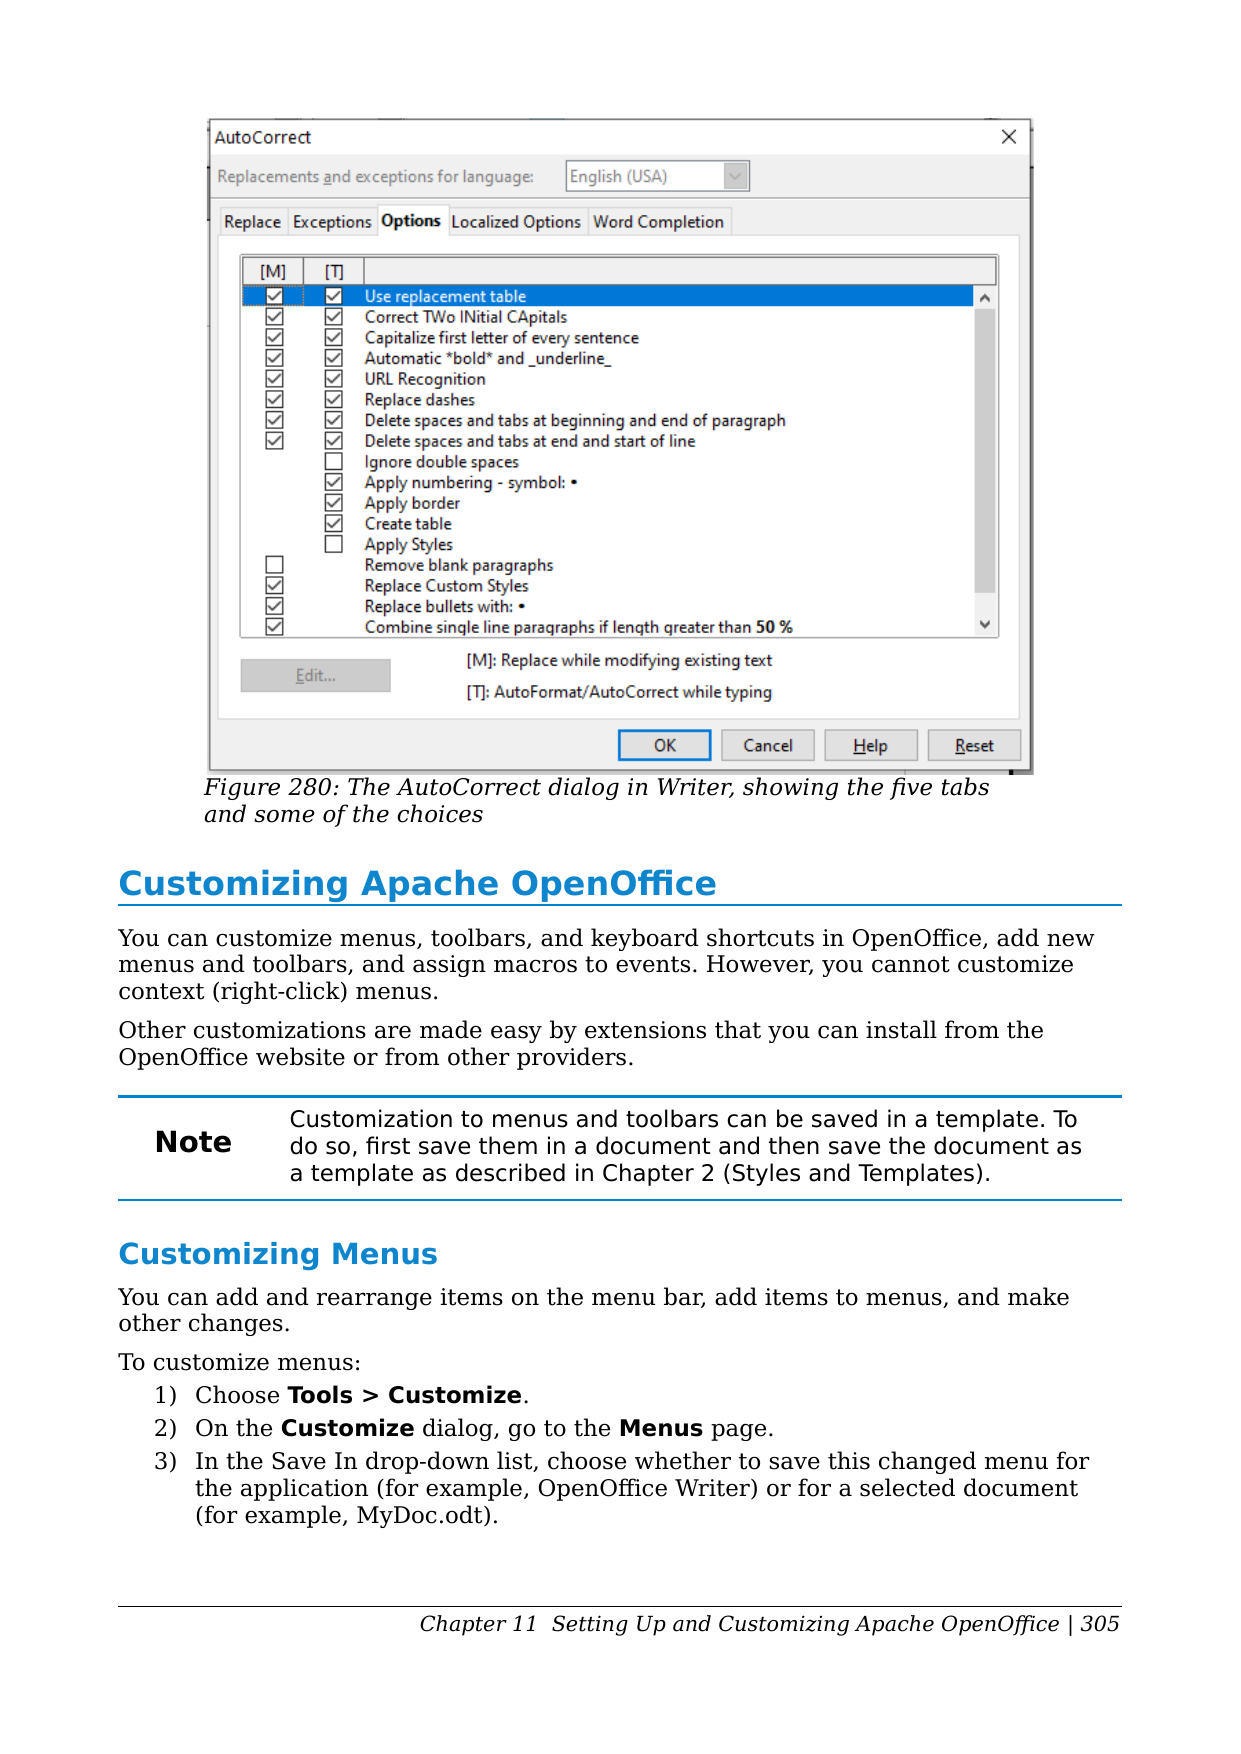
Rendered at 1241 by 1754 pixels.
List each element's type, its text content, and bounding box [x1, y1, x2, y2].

picture [206, 118, 1034, 775]
list To customize menus: [118, 1349, 1122, 1376]
subtitle Customizing Apache OpenOffice [118, 865, 1122, 904]
text You can customize menus, toolbars, and keyboard shortcuts in OpenOffice, add new menus and toolbars, and assign macros to events. However, you cannot customize context (right-click) menus. [118, 925, 1122, 1005]
list Choose Tools > Customize. [177, 1383, 1122, 1409]
table_header Customization to menus and toolbars can be saved in a template. To do so, first save them in a document and then save the document as a template as described in Chapter 2 (Styles and Templates). [268, 1098, 1122, 1199]
text Figure 28: The AutoCorrect dialog in Writer, showing the five tabs and some of the choices [204, 771, 1036, 828]
text Other customizations are made easy by extensions that you can install from the OpenOffice website or from other providers. [118, 1017, 1122, 1071]
text You can add and rearrange items on the menu bar, add items to menus, and make other changes. [118, 1284, 1122, 1337]
subtitle Customizing Menus [118, 1237, 1122, 1271]
list In the Save In drop-down list, choose whether to save this changed menu for the application (for example, OpenOffice Writer) or for a selected document (for example, MyDoc.odt). [177, 1448, 1122, 1528]
list On the Customize dialog, go to the Menus page. [177, 1416, 1122, 1442]
table_header Note [118, 1098, 268, 1199]
